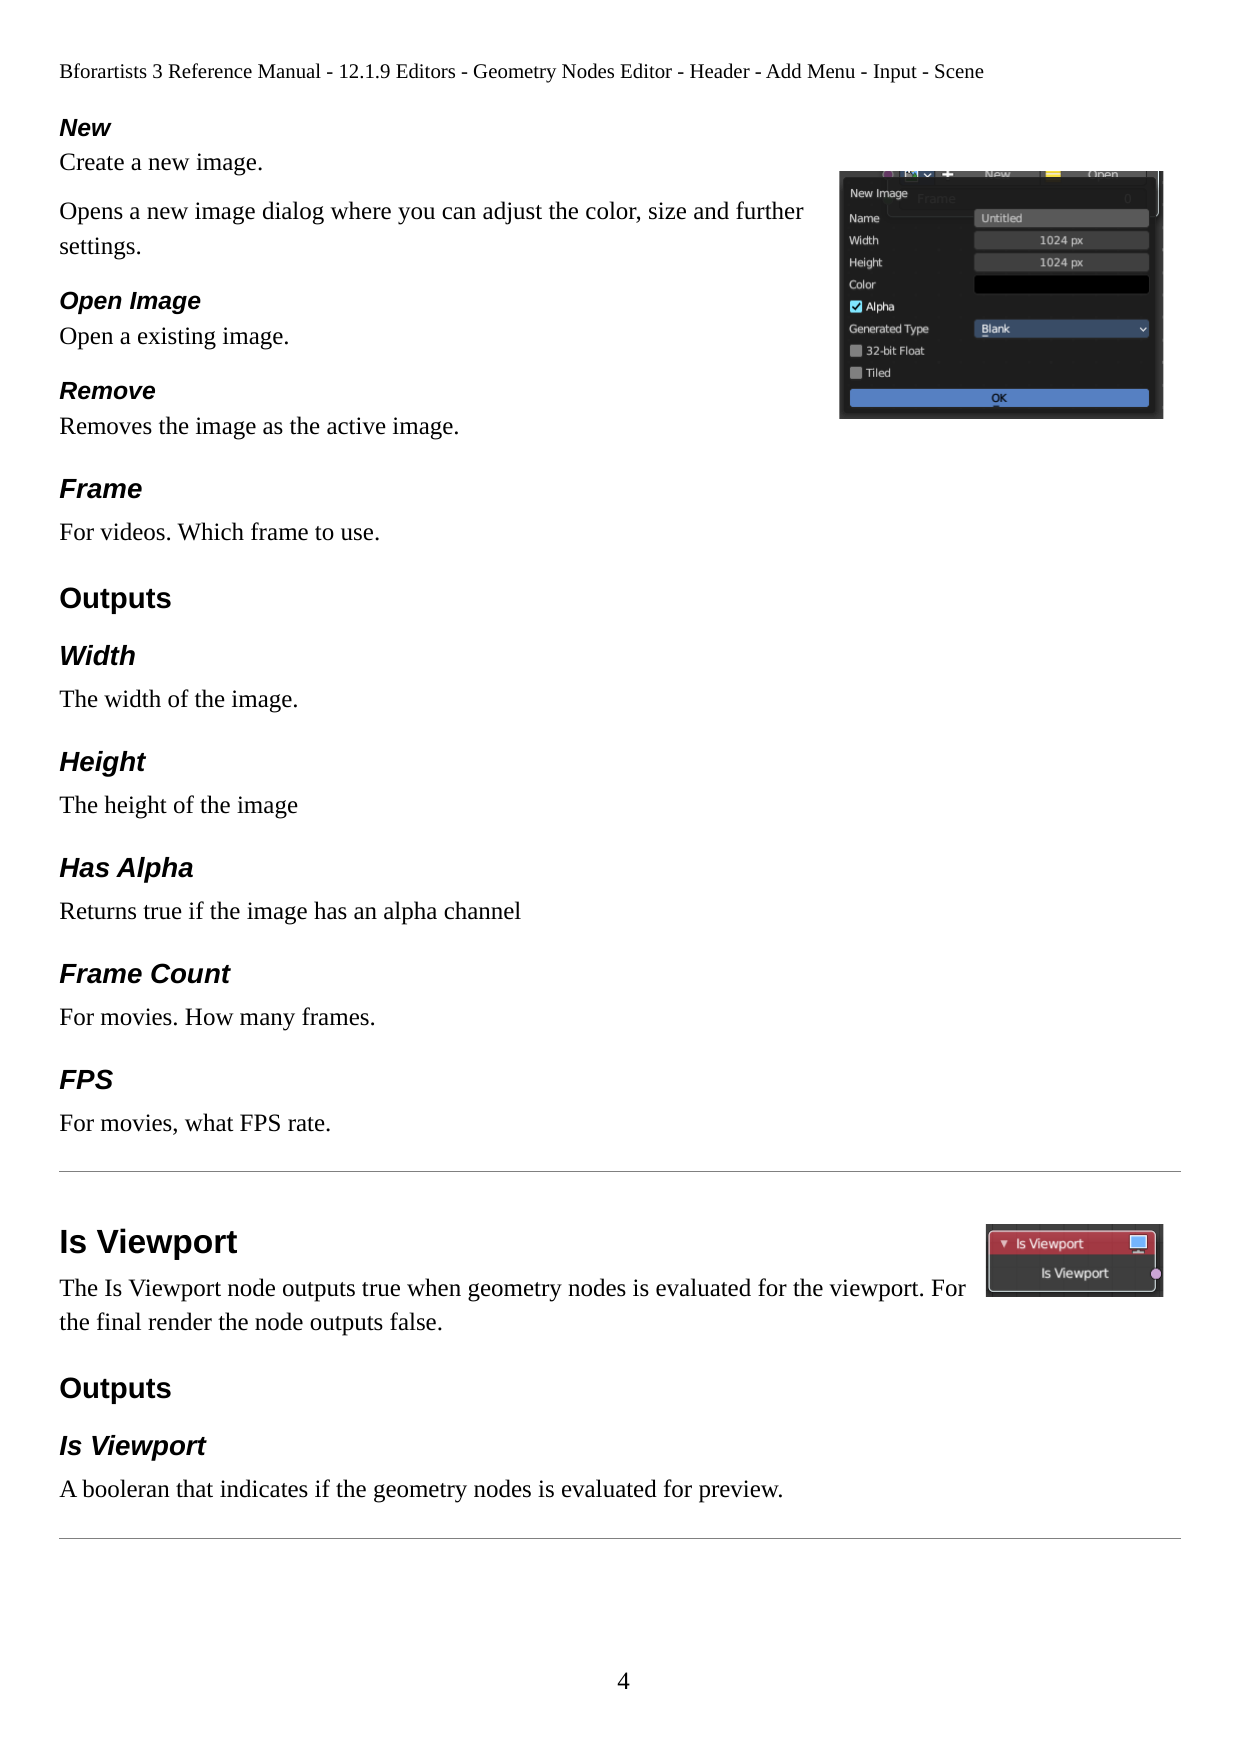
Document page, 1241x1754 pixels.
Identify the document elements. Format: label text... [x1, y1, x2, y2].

subtitle Has Alpha [59, 851, 1181, 883]
subtitle Outputs [59, 581, 1181, 614]
picture [985, 1224, 1164, 1297]
subtitle Frame Count [59, 957, 1181, 989]
subtitle Frame [59, 473, 1181, 504]
text [1164, 321, 1181, 350]
text For movies, what FPS rate. [59, 1108, 1181, 1136]
subtitle Width [59, 639, 1181, 671]
text Opens a new image dialog where you can adjust the color, size and further settings. [59, 196, 839, 260]
picture [839, 171, 1164, 419]
text The height of the image [59, 790, 1181, 818]
text Returns true if the image has an alpha channel [59, 896, 1181, 924]
subtitle [1164, 286, 1181, 315]
text For videos. Which frame to use. [59, 517, 1181, 546]
subtitle Outputs [59, 1371, 1181, 1405]
text Removes the image as the active image. [59, 411, 1181, 440]
subtitle Remove [59, 376, 839, 405]
subtitle Is Viewport [59, 1222, 1181, 1260]
text Create a new image. [59, 147, 1181, 176]
text Open a existing image. [59, 321, 839, 350]
text The Is Viewport node outputs true when geometry nodes is evaluated for the viewport. For the final render the node outputs false. [59, 1273, 1181, 1336]
text The width of the image. [59, 684, 1181, 713]
subtitle New [59, 113, 1181, 141]
subtitle [1164, 376, 1181, 405]
subtitle FPS [59, 1063, 1181, 1095]
subtitle Is Viewport [59, 1430, 1181, 1462]
text For movies. How many frames. [59, 1002, 1181, 1030]
subtitle Height [59, 745, 1181, 777]
text A booleran that indicates if the geometry nodes is evaluated for preview. [59, 1474, 1181, 1503]
subtitle Open Image [59, 286, 839, 315]
